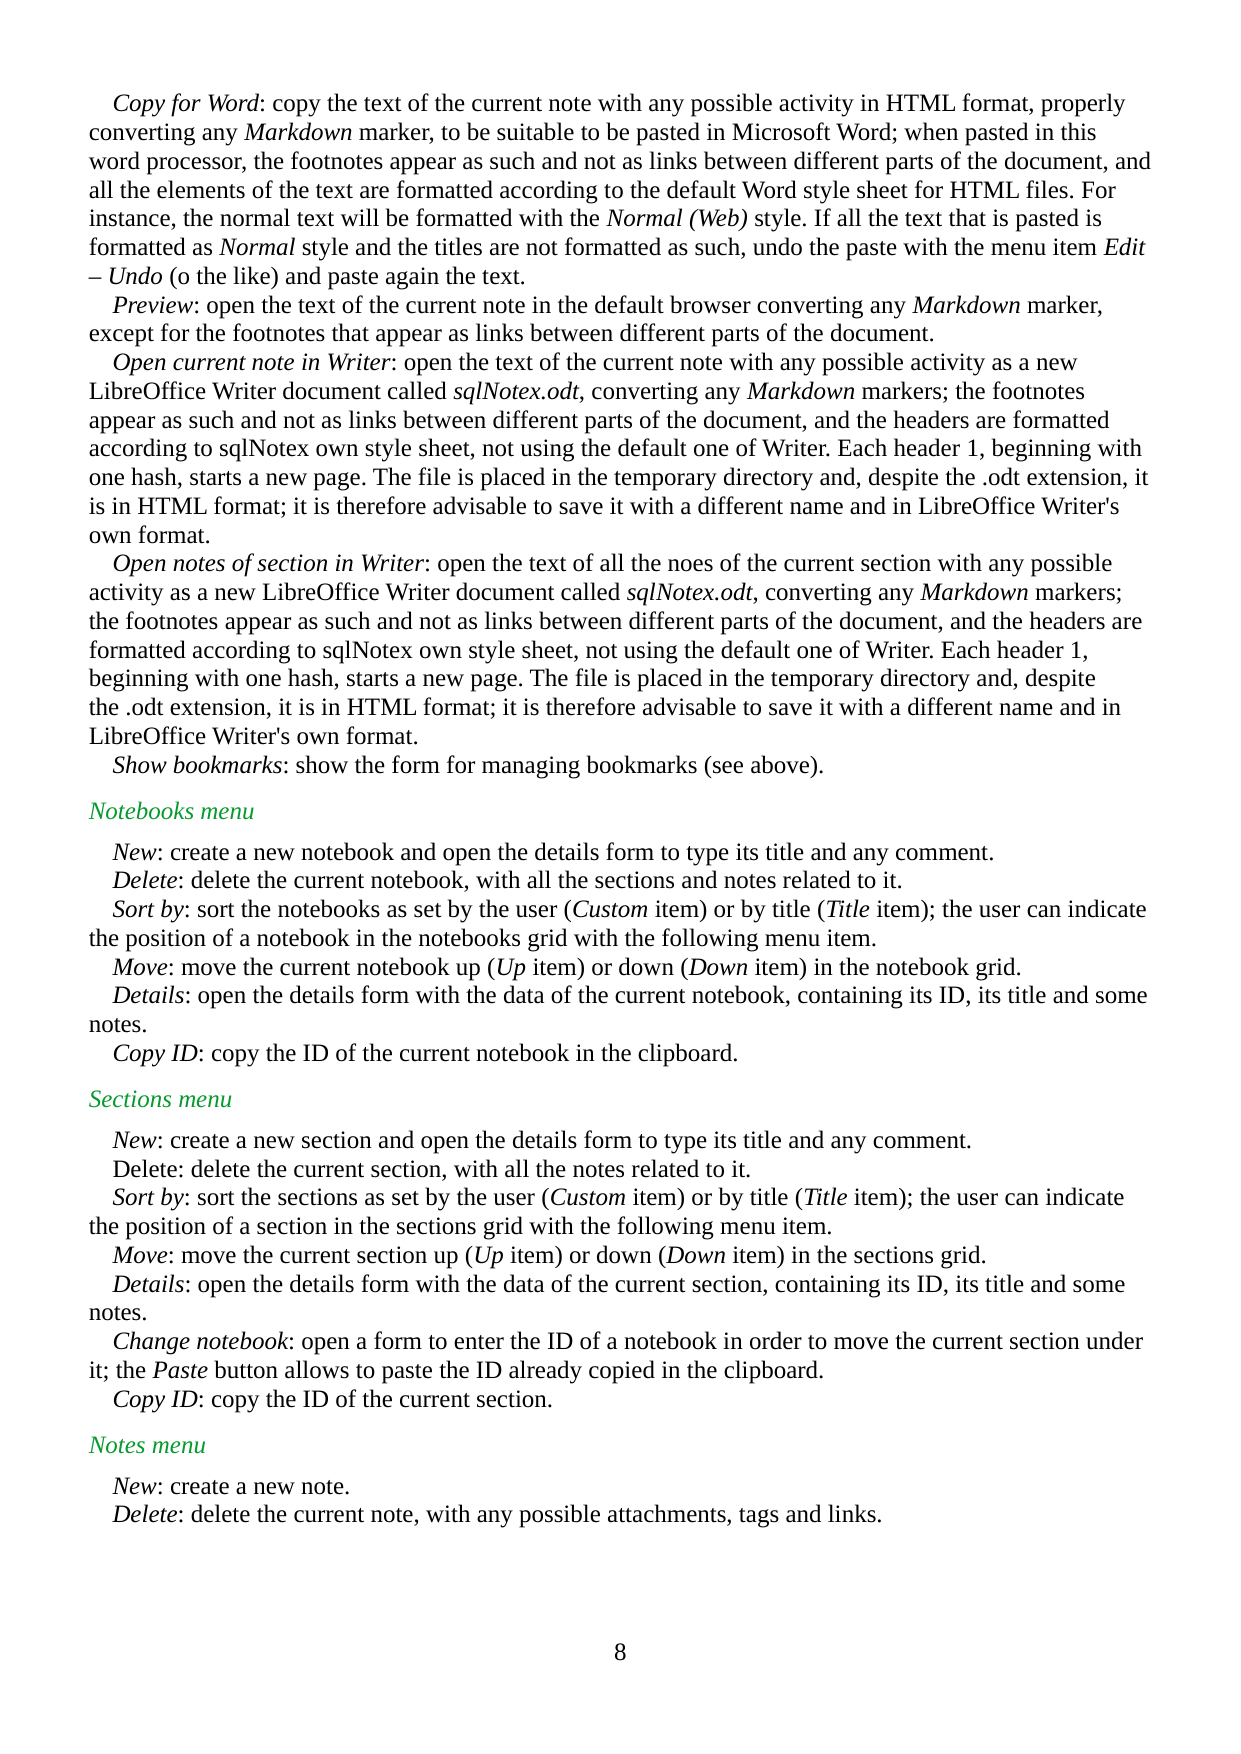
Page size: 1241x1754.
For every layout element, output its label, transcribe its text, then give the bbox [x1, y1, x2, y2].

text Show bookmarks: show the form for managing bookmarks (see above). [88, 750, 1152, 778]
text Details: open the details form with the data of the current section, containing its ID, its title and some notes. [88, 1269, 1152, 1326]
subtitle Sections menu [88, 1084, 1152, 1113]
text Delete: delete the current note, with any possible attachments, tags and links. [88, 1499, 1152, 1528]
text New: create a new section and open the details form to type its title and any comment. [88, 1125, 1152, 1154]
text Move: move the current section up (Up item) or down (Down item) in the sections grid. [88, 1240, 1152, 1269]
text Change notebook: open a form to enter the ID of a notebook in order to move the current section under it; the Paste button allows to paste the ID already copied in the clipboard. [88, 1326, 1152, 1384]
text Open notes of section in Writer: open the text of all the noes of the current section with any possible activity as a new LibreOffice Writer document called sqlNotex.odt, converting any Markdown markers; the footnotes appear as such and not as links between different parts of the document, and the headers are formatted according to sqlNotex own style sheet, not using the default one of Writer. Each header 1, beginning with one hash, starts a new page. The file is placed in the temporary directory and, despite the .odt extension, it is in HTML format; it is therefore advisable to save it with a different name and in LibreOffice Writer's own format. [88, 548, 1152, 750]
text Move: move the current notebook up (Up item) or down (Down item) in the notebook grid. [88, 952, 1152, 981]
text Preview: open the text of the current note in the default browser converting any Markdown marker, except for the footnotes that appear as links between different parts of the document. [88, 290, 1152, 347]
text Sort by: sort the notebooks as set by the user (Custom item) or by title (Title item); the user can indicate the position of a notebook in the notebooks grid with the following menu item. [88, 894, 1152, 952]
text Open current note in Writer: open the text of the current note with any possible activity as a new LibreOffice Writer document called sqlNotex.odt, converting any Markdown markers; the footnotes appear as such and not as links between different parts of the document, and the headers are formatted according to sqlNotex own style sheet, not using the default one of Writer. Each header 1, beginning with one hash, starts a new page. The file is placed in the temporary directory and, despite the .odt extension, it is in HTML format; it is therefore advisable to save it with a different name and in LibreOffice Writer's own format. [88, 347, 1152, 548]
subtitle Notes menu [88, 1430, 1152, 1459]
text Sort by: sort the sections as set by the user (Custom item) or by title (Title item); the user can indicate the position of a section in the sections grid with the following menu item. [88, 1182, 1152, 1240]
subtitle Notebooks menu [88, 796, 1152, 825]
text Copy ID: copy the ID of the current notebook in the clipboard. [88, 1038, 1152, 1067]
text New: create a new notebook and open the details form to type its title and any comment. [88, 837, 1152, 866]
text Delete: delete the current section, with all the notes related to it. [88, 1154, 1152, 1182]
text New: create a new note. [88, 1471, 1152, 1499]
text Copy for Word: copy the text of the current note with any possible activity in HTML format, properly converting any Markdown marker, to be suitable to be pasted in Microsoft Word; when pasted in this word processor, the footnotes appear as such and not as links between different parts of the document, and all the elements of the text are formatted according to the default Word style sheet for HTML files. For instance, the normal text will be formatted with the Normal (Web) style. If all the text that is pasted is formatted as Normal style and the titles are not formatted as such, undo the paste with the menu item Edit – Undo (o the like) and paste again the text. [88, 88, 1152, 290]
text Details: open the details form with the data of the current notebook, containing its ID, its title and some notes. [88, 981, 1152, 1038]
text Copy ID: copy the ID of the current section. [88, 1384, 1152, 1412]
text Delete: delete the current notebook, with all the sections and notes related to it. [88, 866, 1152, 894]
